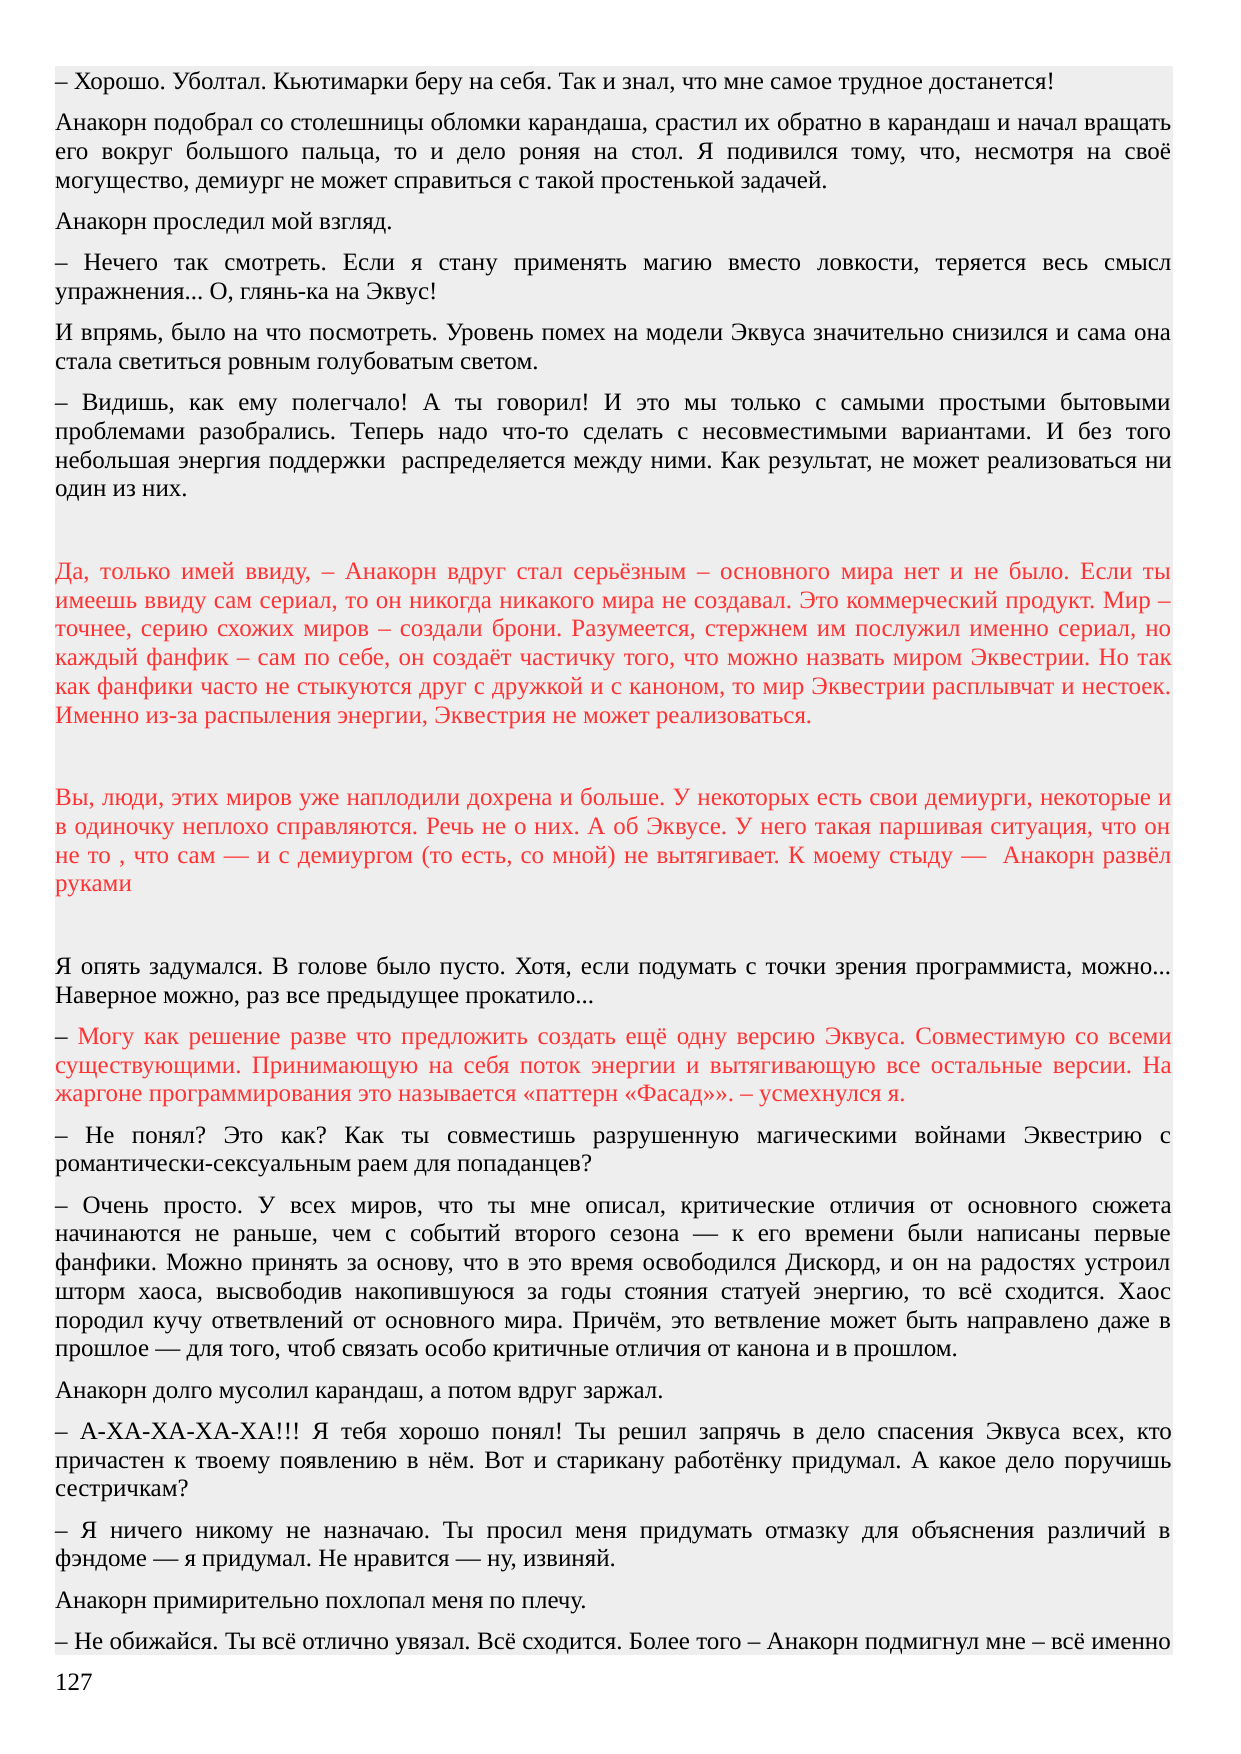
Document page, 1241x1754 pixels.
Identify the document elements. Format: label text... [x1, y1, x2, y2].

text – Я ничего никому не назначаю. Ты просил меня придумать отмазку для объяснения различий в фэндоме — я придумал. Не нравится — ну, извиняй. [55, 1515, 1173, 1572]
text – Не обижайся. Ты всё отлично увязал. Всё сходится. Более того – Анакорн подмигнул мне – всё именно [55, 1626, 1173, 1655]
text – Очень просто. У всех миров, что ты мне описал, критические отличия от основного сюжета начинаются не раньше, чем с событий второго сезона — к его времени были написаны первые фанфики. Можно принять за основу, что в это время освободился Дискорд, и он на радостях устроил шторм хаоса, высвободив накопившуюся за годы стояния статуей энергию, то всё сходится. Хаос породил кучу ответвлений от основного мира. Причём, это ветвление может быть направлено даже в прошлое — для того, чтоб связать особо критичные отличия от канона и в прошлом. [55, 1190, 1173, 1362]
text Да, только имей ввиду, – Анакорн вдруг стал серьёзным – основного мира нет и не было. Если ты имеешь ввиду сам сериал, то он никогда никакого мира не создавал. Это коммерческий продукт. Мир – точнее, серию схожих миров – создали брони. Разумеется, стержнем им послужил именно сериал, но каждый фанфик – сам по себе, он создаёт частичку того, что можно назвать миром Эквестрии. Но так как фанфики часто не стыкуются друг с дружкой и с каноном, то мир Эквестрии расплывчат и нестоек. Именно из-за распыления энергии, Эквестрия не может реализоваться. [55, 556, 1173, 728]
text Анакорн долго мусолил карандаш, а потом вдруг заржал. [55, 1375, 1173, 1403]
text – Нечего так смотреть. Если я стану применять магию вместо ловкости, теряется весь смысл упражнения... О, глянь-ка на Эквус! [55, 247, 1173, 305]
text Я опять задумался. В голове было пусто. Хотя, если подумать с точки зрения программиста, можно... Наверное можно, раз все предыдущее прокатило... [55, 951, 1173, 1008]
text Анакорн примирительно похлопал меня по плечу. [55, 1585, 1173, 1613]
text Анакорн подобрал со столешницы обломки карандаша, срастил их обратно в карандаш и начал вращать его вокруг большого пальца, то и дело роняя на стол. Я подивился тому, что, несмотря на своё могущество, демиург не может справиться с такой простенькой задачей. [55, 107, 1173, 193]
text Вы, люди, этих миров уже наплодили дохрена и больше. У некоторых есть свои демиурги, некоторые и в одиночку неплохо справляются. Речь не о них. А об Эквусе. У него такая паршивая ситуация, что он не то , что сам — и с демиургом (то есть, со мной) не вытягивает. К моему стыду — Анакорн развёл руками [55, 782, 1173, 897]
text – А-ХА-ХА-ХА-ХА!!! Я тебя хорошо понял! Ты решил запрячь в дело спасения Эквуса всех, кто причастен к твоему появлению в нём. Вот и старикану работёнку придумал. А какое дело поручишь сестричкам? [55, 1416, 1173, 1502]
text – Видишь, как ему полегчало! А ты говорил! И это мы только с самыми простыми бытовыми проблемами разобрались. Теперь надо что-то сделать с несовместимыми вариантами. И без того небольшая энергия поддержки распределяется между ними. Как результат, не может реализоваться ни один из них. [55, 387, 1173, 502]
text – Хорошо. Уболтал. Кьютимарки беру на себя. Так и знал, что мне самое трудное достанется! [55, 66, 1173, 95]
text Анакорн проследил мой взгляд. [55, 206, 1173, 235]
text – Не понял? Это как? Как ты совместишь разрушенную магическими войнами Эквестрию с романтически-сексуальным раем для попаданцев? [55, 1120, 1173, 1177]
text – Могу как решение разве что предложить создать ещё одну версию Эквуса. Совместимую со всеми существующими. Принимающую на себя поток энергии и вытягивающую все остальные версии. На жаргоне программирования это называется «паттерн «Фасад»». – усмехнулся я. [55, 1021, 1173, 1107]
text И впрямь, было на что посмотреть. Уровень помех на модели Эквуса значительно снизился и сама она стала светиться ровным голубоватым светом. [55, 317, 1173, 375]
